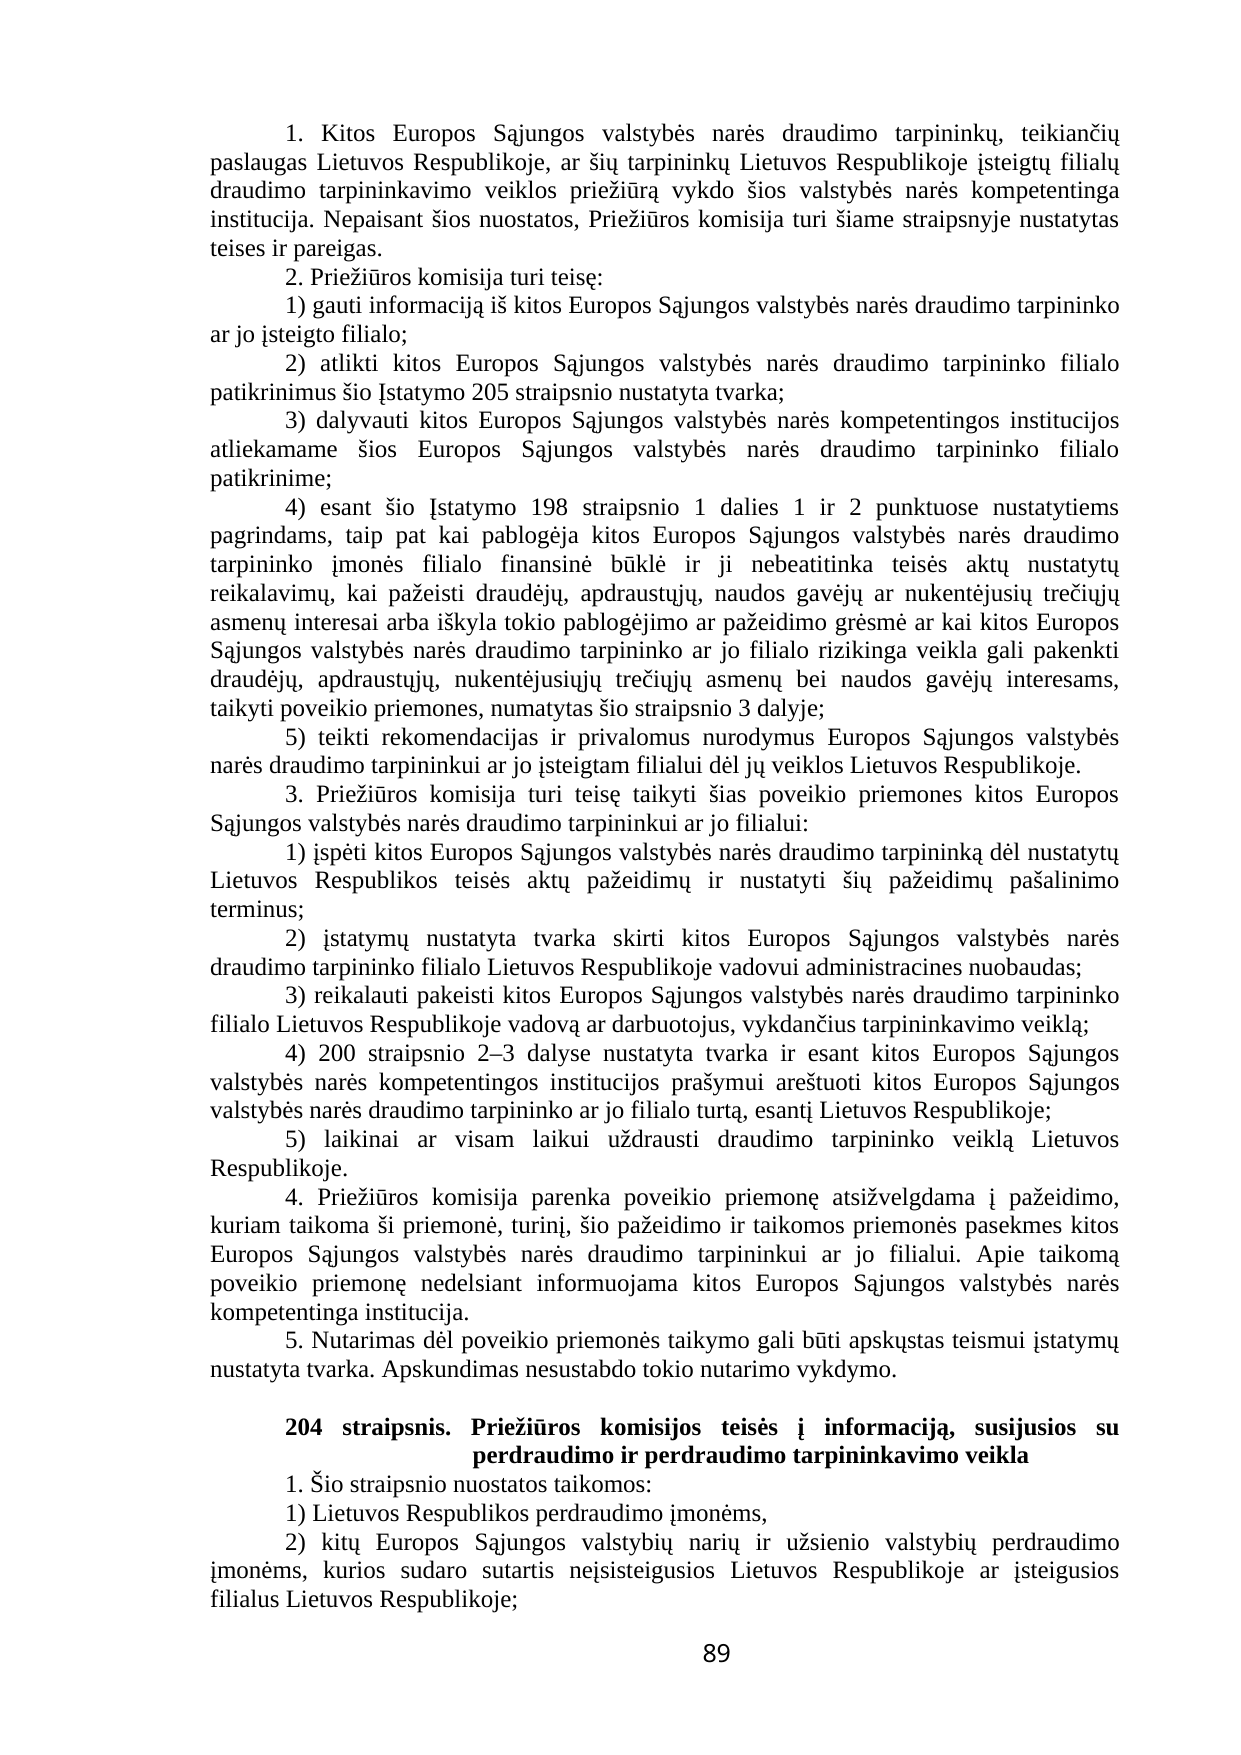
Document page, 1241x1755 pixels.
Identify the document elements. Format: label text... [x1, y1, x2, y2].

text 1. Šio straipsnio nuostatos taikomos: [210, 1469, 1120, 1498]
text 1) gauti informaciją iš kitos Europos Sąjungos valstybės narės draudimo tarpininko ar jo įsteigto filialo; [210, 291, 1120, 348]
text 2) kitų Europos Sąjungos valstybių narių ir užsienio valstybių perdraudimo įmonėms, kurios sudaro sutartis neįsisteigusios Lietuvos Respublikoje ar įsteigusios filialus Lietuvos Respublikoje; [210, 1527, 1120, 1613]
text 1) įspėti kitos Europos Sąjungos valstybės narės draudimo tarpininką dėl nustatytų Lietuvos Respublikos teisės aktų pažeidimų ir nustatyti šių pažeidimų pašalinimo terminus; [210, 837, 1120, 923]
text 5. Nutarimas dėl poveikio priemonės taikymo gali būti apskųstas teismui įstatymų nustatyta tvarka. Apskundimas nesustabdo tokio nutarimo vykdymo. [210, 1326, 1120, 1383]
text 3) reikalauti pakeisti kitos Europos Sąjungos valstybės narės draudimo tarpininko filialo Lietuvos Respublikoje vadovą ar darbuotojus, vykdančius tarpininkavimo veiklą; [210, 981, 1120, 1038]
text 2) atlikti kitos Europos Sąjungos valstybės narės draudimo tarpininko filialo patikrinimus šio Įstatymo 205 straipsnio nustatyta tvarka; [210, 348, 1120, 406]
text 5) teikti rekomendacijas ir privalomus nurodymus Europos Sąjungos valstybės narės draudimo tarpininkui ar jo įsteigtam filialui dėl jų veiklos Lietuvos Respublikoje. [210, 722, 1120, 779]
text 3) dalyvauti kitos Europos Sąjungos valstybės narės kompetentingos institucijos atliekamame šios Europos Sąjungos valstybės narės draudimo tarpininko filialo patikrinime; [210, 406, 1120, 492]
text 204 straipsnis. Priežiūros komisijos teisės į informaciją, susijusios su perdraudimo ir perdraudimo tarpininkavimo veikla [285, 1412, 1120, 1469]
text 2. Priežiūros komisija turi teisę: [210, 262, 1120, 291]
text 4. Priežiūros komisija parenka poveikio priemonę atsižvelgdama į pažeidimo, kuriam taikoma ši priemonė, turinį, šio pažeidimo ir taikomos priemonės pasekmes kitos Europos Sąjungos valstybės narės draudimo tarpininkui ar jo filialui. Apie taikomą poveikio priemonę nedelsiant informuojama kitos Europos Sąjungos valstybės narės kompetentinga institucija. [210, 1182, 1120, 1326]
text 5) laikinai ar visam laikui uždrausti draudimo tarpininko veiklą Lietuvos Respublikoje. [210, 1124, 1120, 1182]
text 4) 200 straipsnio 2–3 dalyse nustatyta tvarka ir esant kitos Europos Sąjungos valstybės narės kompetentingos institucijos prašymui areštuoti kitos Europos Sąjungos valstybės narės draudimo tarpininko ar jo filialo turtą, esantį Lietuvos Respublikoje; [210, 1038, 1120, 1124]
text 3. Priežiūros komisija turi teisę taikyti šias poveikio priemones kitos Europos Sąjungos valstybės narės draudimo tarpininkui ar jo filialui: [210, 779, 1120, 837]
text 4) esant šio Įstatymo 198 straipsnio 1 dalies 1 ir 2 punktuose nustatytiems pagrindams, taip pat kai pablogėja kitos Europos Sąjungos valstybės narės draudimo tarpininko įmonės filialo finansinė būklė ir ji nebeatitinka teisės aktų nustatytų reikalavimų, kai pažeisti draudėjų, apdraustųjų, naudos gavėjų ar nukentėjusių trečiųjų asmenų interesai arba iškyla tokio pablogėjimo ar pažeidimo grėsmė ar kai kitos Europos Sąjungos valstybės narės draudimo tarpininko ar jo filialo rizikinga veikla gali pakenkti draudėjų, apdraustųjų, nukentėjusiųjų trečiųjų asmenų bei naudos gavėjų interesams, taikyti poveikio priemones, numatytas šio straipsnio 3 dalyje; [210, 492, 1120, 722]
text 1) Lietuvos Respublikos perdraudimo įmonėms, [210, 1498, 1120, 1527]
text 1. Kitos Europos Sąjungos valstybės narės draudimo tarpininkų, teikiančių paslaugas Lietuvos Respublikoje, ar šių tarpininkų Lietuvos Respublikoje įsteigtų filialų draudimo tarpininkavimo veiklos priežiūrą vykdo šios valstybės narės kompetentinga institucija. Nepaisant šios nuostatos, Priežiūros komisija turi šiame straipsnyje nustatytas teises ir pareigas. [210, 118, 1120, 262]
text 2) įstatymų nustatyta tvarka skirti kitos Europos Sąjungos valstybės narės draudimo tarpininko filialo Lietuvos Respublikoje vadovui administracines nuobaudas; [210, 923, 1120, 981]
